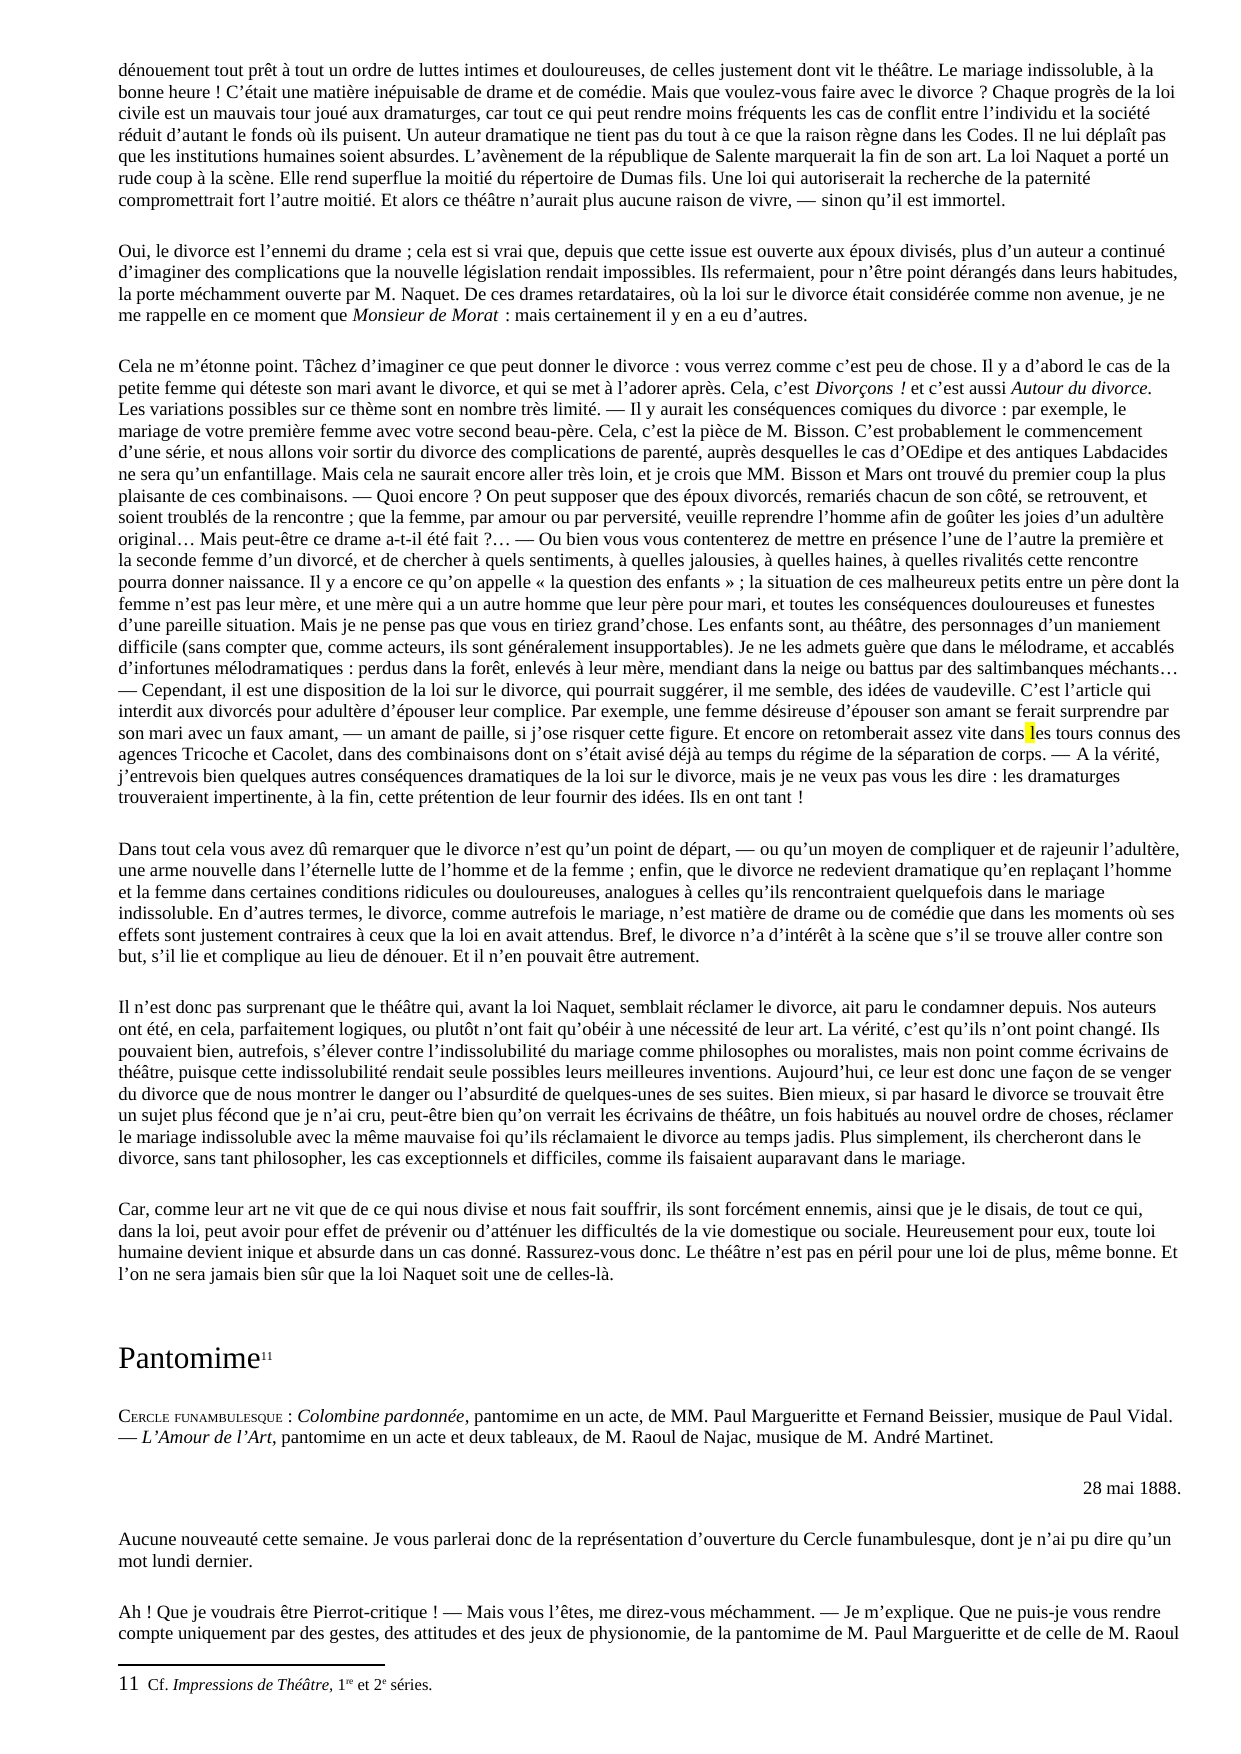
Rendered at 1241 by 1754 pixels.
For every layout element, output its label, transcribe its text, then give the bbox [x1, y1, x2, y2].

text Cf. Impressions de Théâtre, 1re et 2e séries. [118, 1671, 1181, 1695]
text Ah ! Que je voudrais être Pierrot-critique ! — Mais vous l’êtes, me direz-vous méchamment. — Je m’explique. Que ne puis-je vous rendre compte uniquement par des gestes, des attitudes et des jeux de physionomie, de la pantomime de M. Paul Margueritte et de celle de M. Raoul [118, 1601, 1181, 1644]
text Car, comme leur art ne vit que de ce qui nous divise et nous fait souffrir, ils sont forcément ennemis, ainsi que je le disais, de tout ce qui, dans la loi, peut avoir pour effet de prévenir ou d’atténuer les difficultés de la vie domestique ou sociale. Heureusement pour eux, toute loi humaine devient inique et absurde dans un cas donné. Rassurez-vous donc. Le théâtre n’est pas en péril pour une loi de plus, même bonne. Et l’on ne sera jamais bien sûr que la loi Naquet soit une de celles-là. [118, 1198, 1181, 1284]
subtitle PANTOMIME [118, 1339, 1181, 1375]
text Cela ne m’étonne point. Tâchez d’imaginer ce que peut donner le divorce : vous verrez comme c’est peu de chose. Il y a d’abord le cas de la petite femme qui déteste son mari avant le divorce, et qui se met à l’adorer après. Cela, c’est Divorçons ! et c’est aussi Autour du divorce. Les variations possibles sur ce thème sont en nombre très limité. — Il y aurait les conséquences comiques du divorce : par exemple, le mariage de votre première femme avec votre second beau-père. Cela, c’est la pièce de M. Bisson. C’est probablement le commencement d’une série, et nous allons voir sortir du divorce des complications de parenté, auprès desquelles le cas d’OEdipe et des antiques Labdacides ne sera qu’un enfantillage. Mais cela ne saurait encore aller très loin, et je crois que MM. Bisson et Mars ont trouvé du premier coup la plus plaisante de ces combinaisons. — Quoi encore ? On peut supposer que des époux divorcés, remariés chacun de son côté, se retrouvent, et soient troublés de la rencontre ; que la femme, par amour ou par perversité, veuille reprendre l’homme afin de goûter les joies d’un adultère original… Mais peut-être ce drame a-t-il été fait ?… — Ou bien vous vous contenterez de mettre en présence l’une de l’autre la première et la seconde femme d’un divorcé, et de chercher à quels sentiments, à quelles jalousies, à quelles haines, à quelles rivalités cette rencontre pourra donner naissance. Il y a encore ce qu’on appelle « la question des enfants » ; la situation de ces malheureux petits entre un père dont la femme n’est pas leur mère, et une mère qui a un autre homme que leur père pour mari, et toutes les conséquences douloureuses et funestes d’une pareille situation. Mais je ne pense pas que vous en tiriez grand’chose. Les enfants sont, au théâtre, des personnages d’un maniement difficile (sans compter que, comme acteurs, ils sont généralement insupportables). Je ne les admets guère que dans le mélodrame, et accablés d’infortunes mélodramatiques : perdus dans la forêt, enlevés à leur mère, mendiant dans la neige ou battus par des saltimbanques méchants… — Cependant, il est une disposition de la loi sur le divorce, qui pourrait suggérer, il me semble, des idées de vaudeville. C’est l’article qui interdit aux divorcés pour adultère d’épouser leur complice. Par exemple, une femme désireuse d’épouser son amant se ferait surprendre par son mari avec un faux amant, — un amant de paille, si j’ose risquer cette figure. Et encore on retomberait assez vite dans les tours connus des agences Tricoche et Cacolet, dans des combinaisons dont on s’était avisé déjà au temps du régime de la séparation de corps. — A la vérité, j’entrevois bien quelques autres conséquences dramatiques de la loi sur le divorce, mais je ne veux pas vous les dire : les dramaturges trouveraient impertinente, à la fin, cette prétention de leur fournir des idées. Ils en ont tant ! [118, 355, 1181, 808]
text 28 mai 1888. [118, 1477, 1181, 1499]
text dénouement tout prêt à tout un ordre de luttes intimes et douloureuses, de celles justement dont vit le théâtre. Le mariage indissoluble, à la bonne heure ! C’était une matière inépuisable de drame et de comédie. Mais que voulez-vous faire avec le divorce ? Chaque progrès de la loi civile est un mauvais tour joué aux dramaturges, car tout ce qui peut rendre moins fréquents les cas de conflit entre l’individu et la société réduit d’autant le fonds où ils puisent. Un auteur dramatique ne tient pas du tout à ce que la raison règne dans les Codes. Il ne lui déplaît pas que les institutions humaines soient absurdes. L’avènement de la république de Salente marquerait la fin de son art. La loi Naquet a porté un rude coup à la scène. Elle rend superflue la moitié du répertoire de Dumas fils. Une loi qui autoriserait la recherche de la paternité compromettrait fort l’autre moitié. Et alors ce théâtre n’aurait plus aucune raison de vivre, — sinon qu’il est immortel. [118, 59, 1181, 210]
text Dans tout cela vous avez dû remarquer que le divorce n’est qu’un point de départ, — ou qu’un moyen de compliquer et de rajeunir l’adultère, une arme nouvelle dans l’éternelle lutte de l’homme et de la femme ; enfin, que le divorce ne redevient dramatique qu’en replaçant l’homme et la femme dans certaines conditions ridicules ou douloureuses, analogues à celles qu’ils rencontraient quelquefois dans le mariage indissoluble. En d’autres termes, le divorce, comme autrefois le mariage, n’est matière de drame ou de comédie que dans les moments où ses effets sont justement contraires à ceux que la loi en avait attendus. Bref, le divorce n’a d’intérêt à la scène que s’il se trouve aller contre son but, s’il lie et complique au lieu de dénouer. Et il n’en pouvait être autrement. [118, 837, 1181, 967]
text Cercle funambulesque : Colombine pardonnée, pantomime en un acte, de MM. Paul Margueritte et Fernand Beissier, musique de Paul Vidal. — L’Amour de l’Art, pantomime en un acte et deux tableaux, de M. Raoul de Najac, musique de M. André Martinet. [118, 1404, 1181, 1448]
text Oui, le divorce est l’ennemi du drame ; cela est si vrai que, depuis que cette issue est ouverte aux époux divisés, plus d’un auteur a continué d’imaginer des complications que la nouvelle législation rendait impossibles. Ils refermaient, pour n’être point dérangés dans leurs habitudes, la porte méchamment ouverte par M. Naquet. De ces drames retardataires, où la loi sur le divorce était considérée comme non avenue, je ne me rappelle en ce moment que Monsieur de Morat : mais certainement il y en a eu d’autres. [118, 239, 1181, 326]
text Aucune nouveauté cette semaine. Je vous parlerai donc de la représentation d’ouverture du Cercle funambulesque, dont je n’ai pu dire qu’un mot lundi dernier. [118, 1528, 1181, 1571]
text Il n’est donc pas surprenant que le théâtre qui, avant la loi Naquet, semblait réclamer le divorce, ait paru le condamner depuis. Nos auteurs ont été, en cela, parfaitement logiques, ou plutôt n’ont fait qu’obéir à une nécessité de leur art. La vérité, c’est qu’ils n’ont point changé. Ils pouvaient bien, autrefois, s’élever contre l’indissolubilité du mariage comme philosophes ou moralistes, mais non point comme écrivains de théâtre, puisque cette indissolubilité rendait seule possibles leurs meilleures inventions. Aujourd’hui, ce leur est donc une façon de se venger du divorce que de nous montrer le danger ou l’absurdité de quelques-unes de ses suites. Bien mieux, si par hasard le divorce se trouvait être un sujet plus fécond que je n’ai cru, peut-être bien qu’on verrait les écrivains de théâtre, un fois habitués au nouvel ordre de choses, réclamer le mariage indissoluble avec la même mauvaise foi qu’ils réclamaient le divorce au temps jadis. Plus simplement, ils chercheront dans le divorce, sans tant philosopher, les cas exceptionnels et difficiles, comme ils faisaient auparavant dans le mariage. [118, 996, 1181, 1169]
